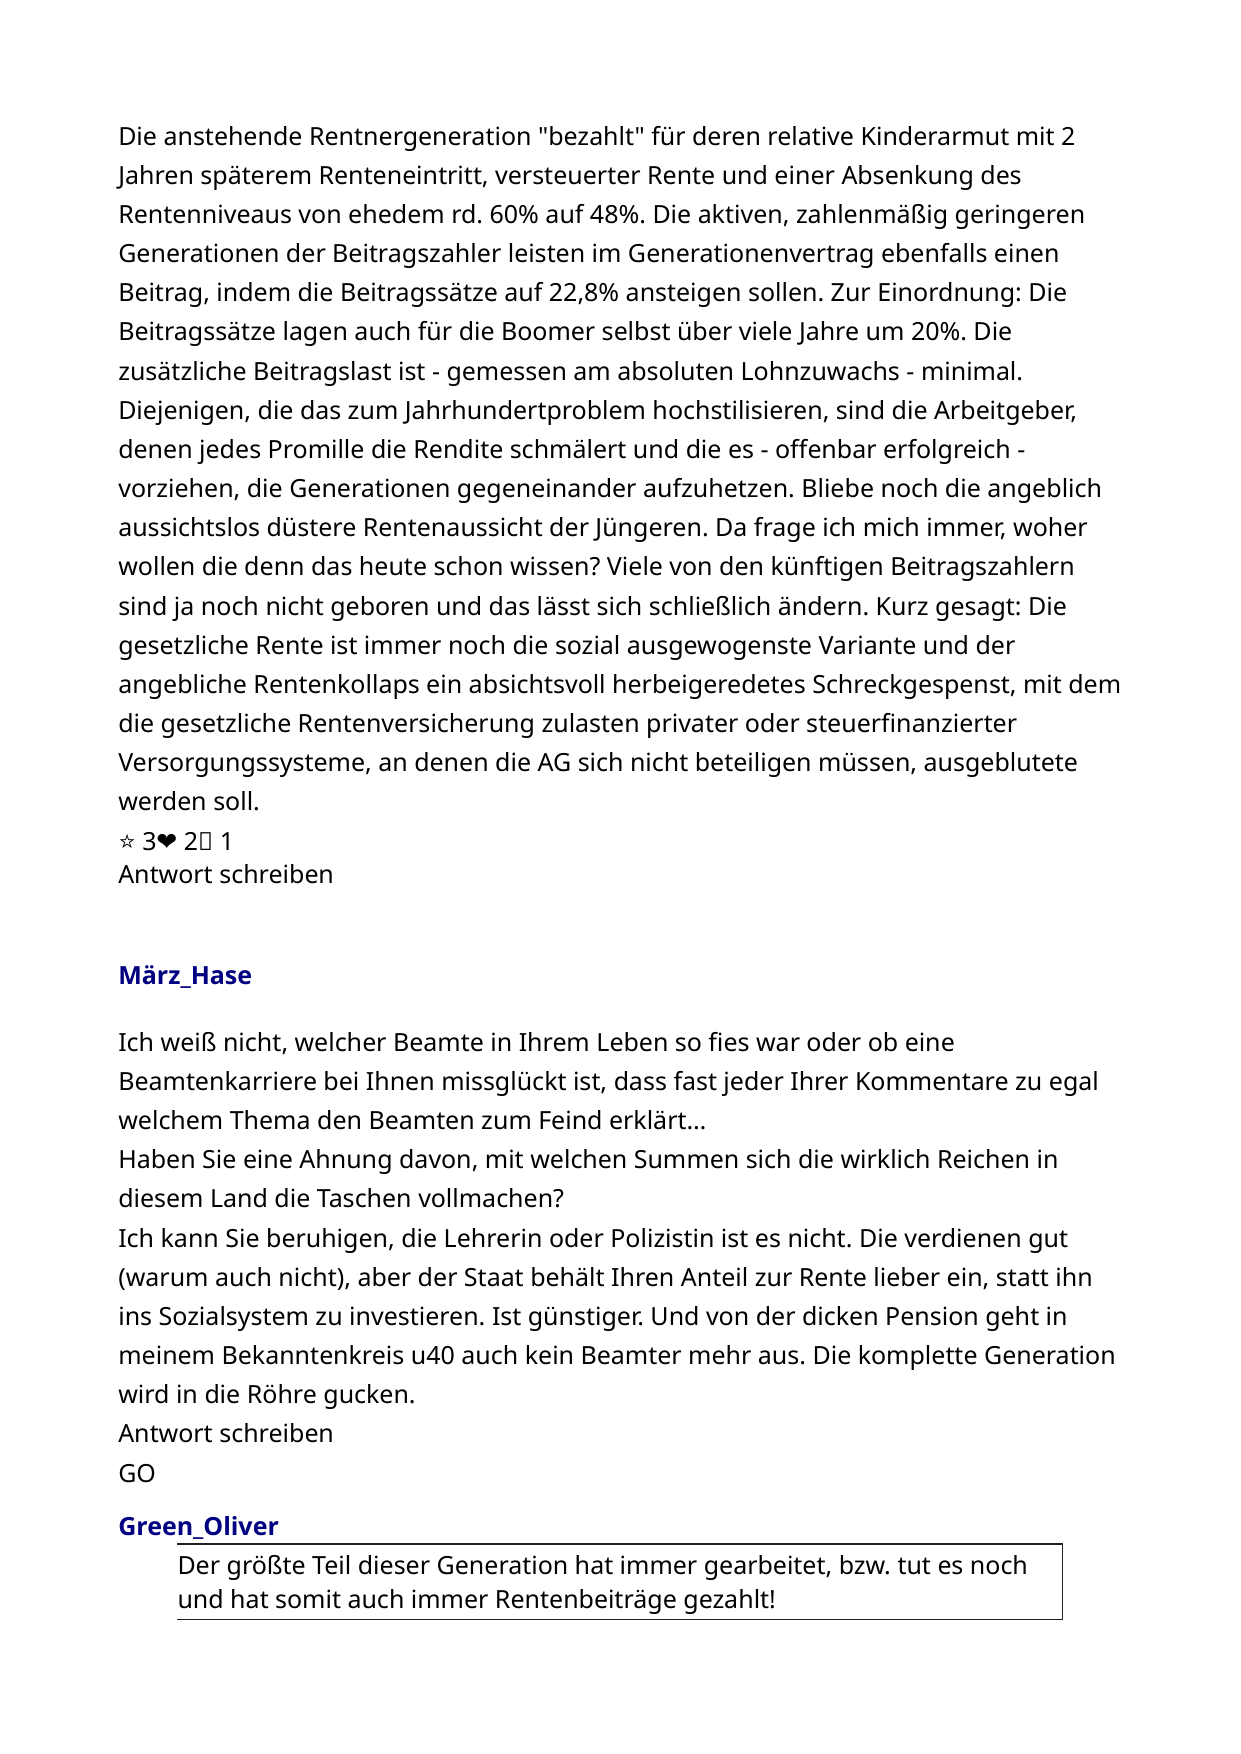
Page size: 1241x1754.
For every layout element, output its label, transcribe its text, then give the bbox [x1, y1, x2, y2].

text Ich kann Sie beruhigen, die Lehrerin oder Polizistin ist es nicht. Die verdienen gut (warum auch nicht), aber der Staat behält Ihren Anteil zur Rente lieber ein, statt ihn ins Sozialsystem zu investieren. Ist günstiger. Und von der dicken Pension geht in meinem Bekanntenkreis u40 auch kein Beamter mehr aus. Die komplette Generation wird in die Röhre gucken. [118, 1220, 1122, 1411]
text ⭐️ 3❤️ 2🤨 1 [118, 823, 1122, 857]
text Der größte Teil dieser Generation hat immer gearbeitet, bzw. tut es noch und hat somit auch immer Rentenbeiträge gezahlt! [177, 1545, 1062, 1619]
text Antwort schreiben [118, 857, 1122, 891]
text Die anstehende Rentnergeneration "bezahlt" für deren relative Kinderarmut mit 2 Jahren späterem Renteneintritt, versteuerter Rente und einer Absenkung des Rentenniveaus von ehedem rd. 60% auf 48%. Die aktiven, zahlenmäßig geringeren Generationen der Beitragszahler leisten im Generationenvertrag ebenfalls einen Beitrag, indem die Beitragssätze auf 22,8% ansteigen sollen. Zur Einordnung: Die Beitragssätze lagen auch für die Boomer selbst über viele Jahre um 20%. Die zusätzliche Beitragslast ist - gemessen am absoluten Lohnzuwachs - minimal. Diejenigen, die das zum Jahrhundertproblem hochstilisieren, sind die Arbeitgeber, denen jedes Promille die Rendite schmälert und die es - offenbar erfolgreich - vorziehen, die Generationen gegeneinander aufzuhetzen. Bliebe noch die angeblich aussichtslos düstere Rentenaussicht der Jüngeren. Da frage ich mich immer, woher wollen die denn das heute schon wissen? Viele von den künftigen Beitragszahlern sind ja noch nicht geboren und das lässt sich schließlich ändern. Kurz gesagt: Die gesetzliche Rente ist immer noch die sozial ausgewogenste Variante und der angebliche Rentenkollaps ein absichtsvoll herbeigeredetes Schreckgespenst, mit dem die gesetzliche Rentenversicherung zulasten privater oder steuerfinanzierter Versorgungssysteme, an denen die AG sich nicht beteiligen müssen, ausgeblutete werden soll. [118, 118, 1122, 818]
subtitle März_Hase [118, 957, 1122, 991]
subtitle Green_Oliver [118, 1509, 1122, 1543]
text Ich weiß nicht, welcher Beamte in Ihrem Leben so fies war oder ob eine Beamtenkarriere bei Ihnen missglückt ist, dass fast jeder Ihrer Kommentare zu egal welchem Thema den Beamten zum Feind erklärt… [118, 1024, 1122, 1137]
text GO [118, 1455, 1122, 1489]
text Antwort schreiben [118, 1416, 1122, 1450]
text Haben Sie eine Ahnung davon, mit welchen Summen sich die wirklich Reichen in diesem Land die Taschen vollmachen? [118, 1142, 1122, 1215]
